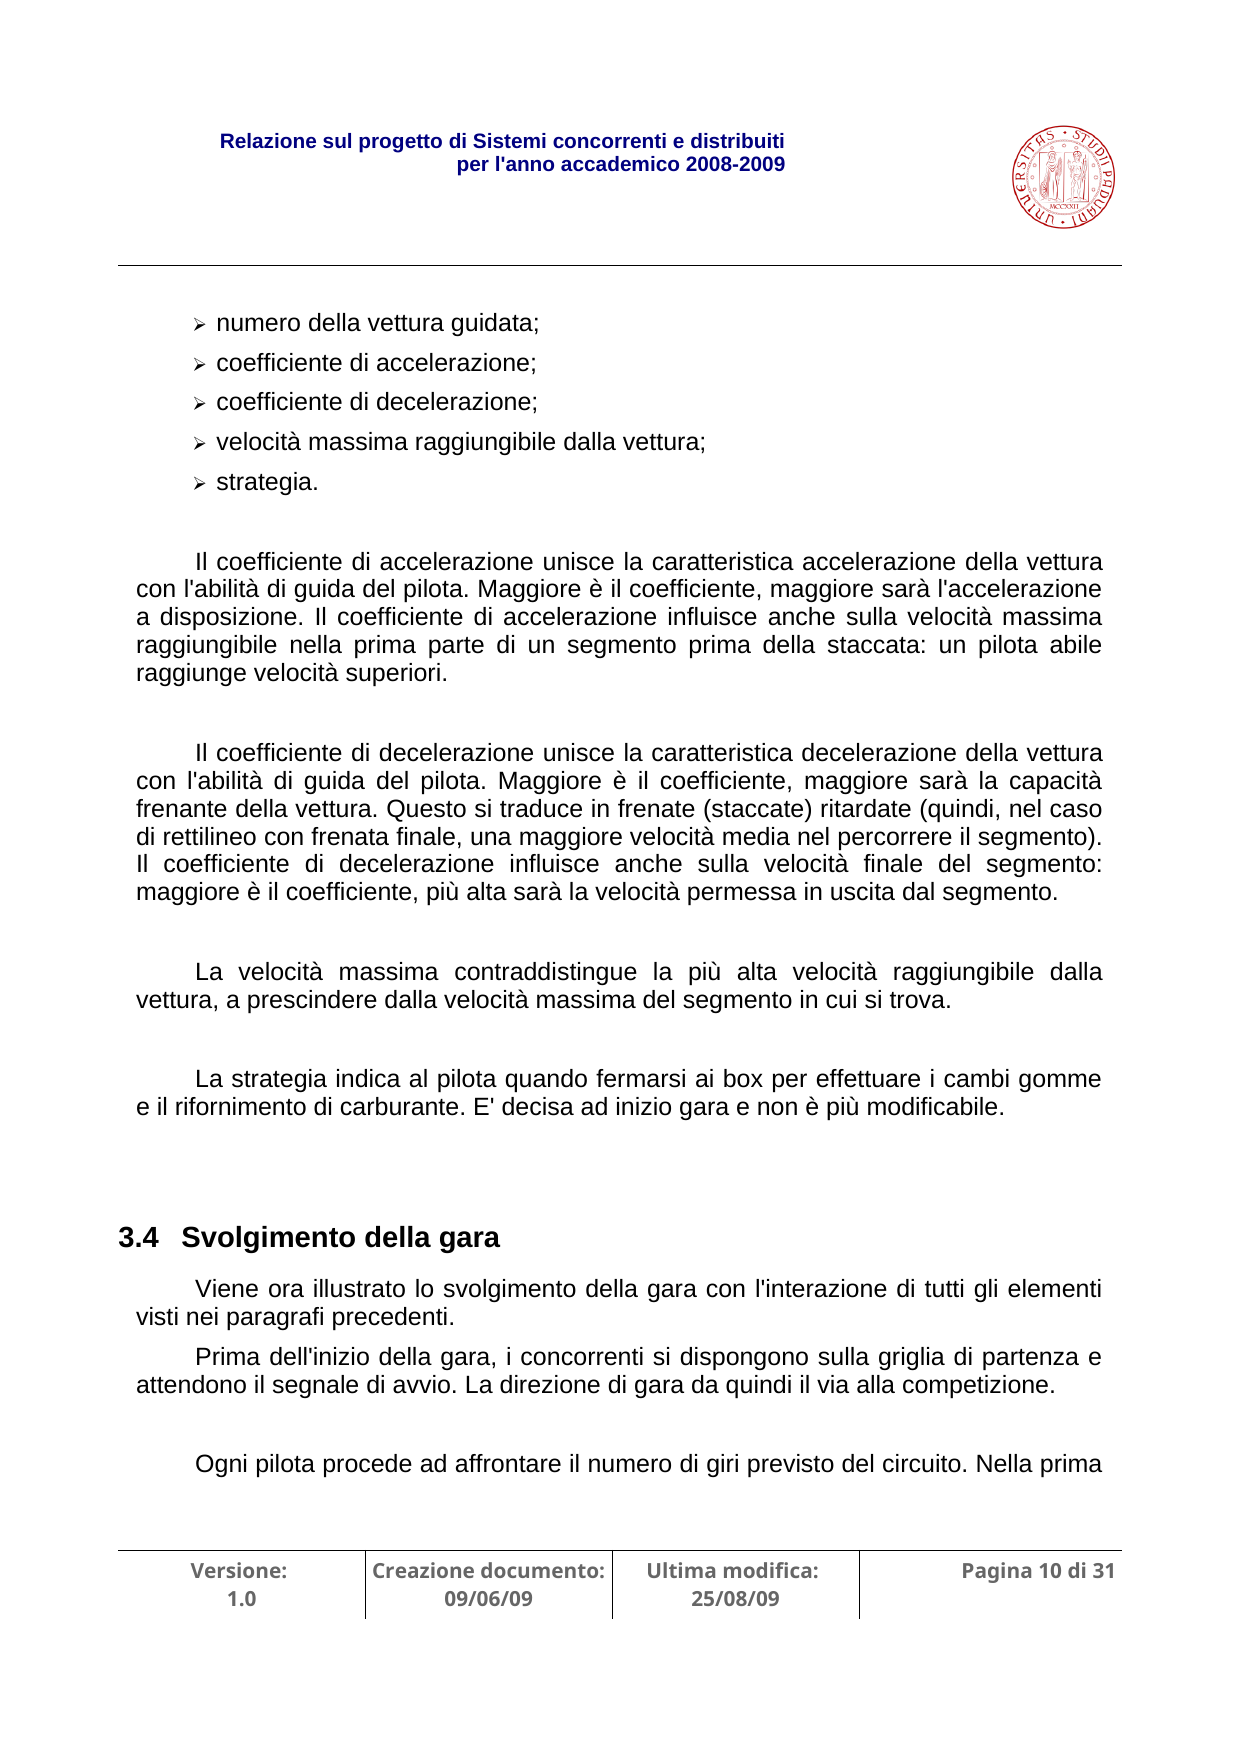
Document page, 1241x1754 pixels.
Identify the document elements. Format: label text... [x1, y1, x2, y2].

text Viene ora illustrato lo svolgimento della gara con l'interazione di tutti gli elementi visti nei paragrafi precedenti. [136, 1275, 1104, 1331]
list strategia. [183, 468, 1122, 496]
text Ogni pilota procede ad affrontare il numero di giri previsto del circuito. Nella prima [136, 1450, 1104, 1478]
list velocità massima raggiungibile dalla vettura; [183, 428, 1122, 456]
list coefficiente di decelerazione; [183, 388, 1122, 416]
text Prima dell'inizio della gara, i concorrenti si dispongono sulla griglia di partenza e attendono il segnale di avvio. La direzione di gara da quindi il via alla competizione. [136, 1342, 1104, 1398]
text La strategia indica al pilota quando fermarsi ai box per effettuare i cambi gomme e il rifornimento di carburante. E' decisa ad inizio gara e non è più modificabile. [136, 1065, 1104, 1121]
list coefficiente di accelerazione; [183, 348, 1122, 376]
subtitle Svolgimento della gara [118, 1221, 1122, 1254]
list numero della vettura guidata; [183, 309, 1122, 337]
text Il coefficiente di decelerazione unisce la caratteristica decelerazione della vettura con l'abilità di guida del pilota. Maggiore è il coefficiente, maggiore sarà la capacità frenante della vettura. Questo si traduce in frenate (staccate) ritardate (quindi, nel caso di rettilineo con frenata finale, una maggiore velocità media nel percorrere il segmento). Il coefficiente di decelerazione influisce anche sulla velocità finale del segmento: maggiore è il coefficiente, più alta sarà la velocità permessa in uscita dal segmento. [136, 739, 1104, 906]
picture [1010, 123, 1117, 231]
text La velocità massima contraddistingue la più alta velocità raggiungibile dalla vettura, a prescindere dalla velocità massima del segmento in cui si trova. [136, 958, 1104, 1014]
text Il coefficiente di accelerazione unisce la caratteristica accelerazione della vettura con l'abilità di guida del pilota. Maggiore è il coefficiente, maggiore sarà l'accelerazione a disposizione. Il coefficiente di accelerazione influisce anche sulla velocità massima raggiungibile nella prima parte di un segmento prima della staccata: un pilota abile raggiunge velocità superiori. [136, 547, 1104, 687]
